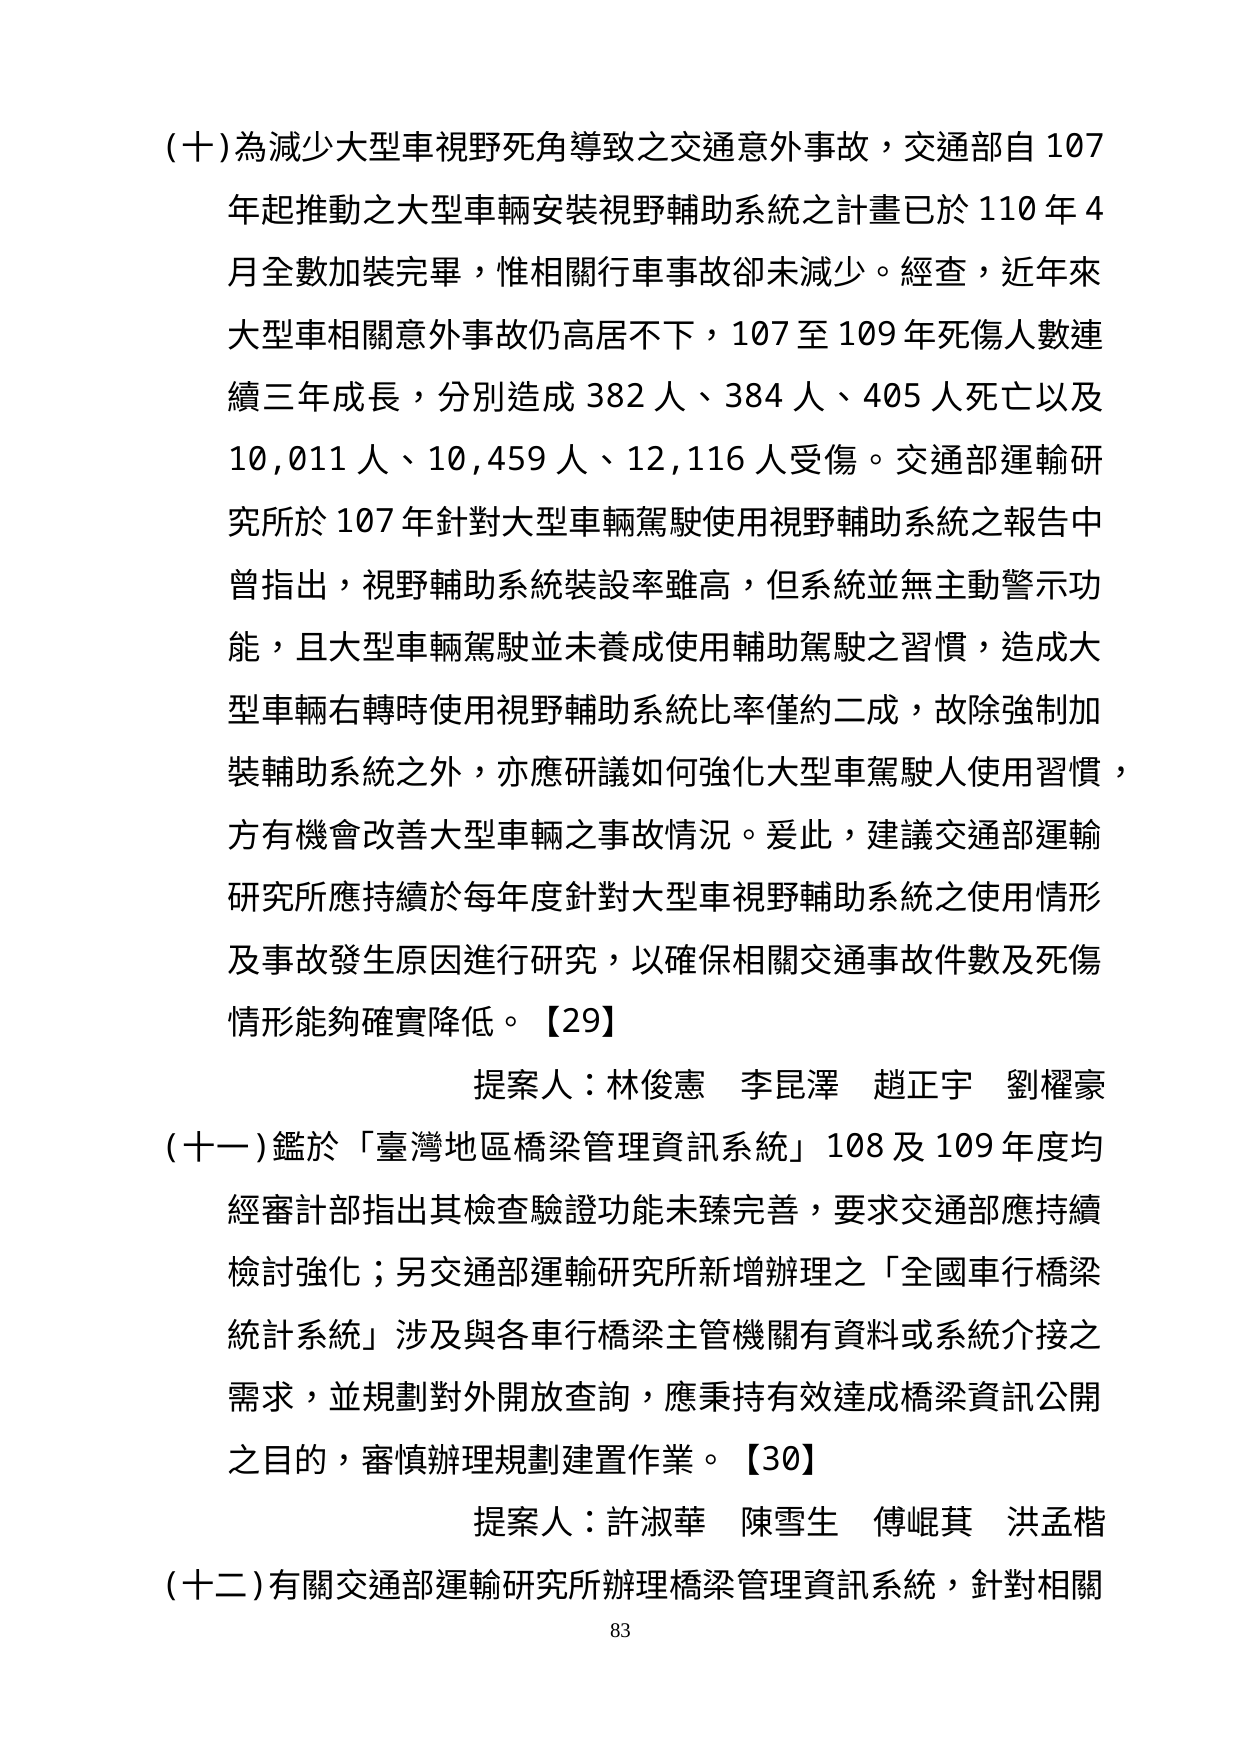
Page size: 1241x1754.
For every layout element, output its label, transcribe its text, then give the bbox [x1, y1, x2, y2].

text 提案人：林俊憲 李昆澤 趙正宇 劉櫂豪 [473, 1041, 1117, 1103]
text 提案人：許淑華 陳雪生 傅崐萁 洪孟楷 [473, 1478, 1117, 1541]
text (十一)鑑於「臺灣地區橋梁管理資訊系統」108及109年度均經審計部指出其檢查驗證功能未臻完善，要求交通部應持續檢討強化；另交通部運輸研究所新增辦理之「全國車行橋梁統計系統」涉及與各車行橋梁主管機關有資料或系統介接之需求，並規劃對外開放查詢，應秉持有效達成橋梁資訊公開之目的，審慎辦理規劃建置作業。【30】 [161, 1103, 1104, 1478]
text (十)為減少大型車視野死角導致之交通意外事故，交通部自107年起推動之大型車輛安裝視野輔助系統之計畫已於110年4月全數加裝完畢，惟相關行車事故卻未減少。經查，近年來大型車相關意外事故仍高居不下，107至109年死傷人數連續三年成長，分別造成382人、384人、405人死亡以及10,011人、10,459人、12,116人受傷。交通部運輸研究所於107年針對大型車輛駕駛使用視野輔助系統之報告中曾指出，視野輔助系統裝設率雖高，但系統並無主動警示功能，且大型車輛駕駛並未養成使用輔助駕駛之習慣，造成大型車輛右轉時使用視野輔助系統比率僅約二成，故除強制加裝輔助系統之外，亦應研議如何強化大型車駕駛人使用習慣，方有機會改善大型車輛之事故情況。爰此，建議交通部運輸研究所應持續於每年度針對大型車視野輔助系統之使用情形及事故發生原因進行研究，以確保相關交通事故件數及死傷情形能夠確實降低。【29】 [161, 103, 1104, 1041]
text (十二)有關交通部運輸研究所辦理橋梁管理資訊系統，針對相關 [161, 1541, 1104, 1603]
